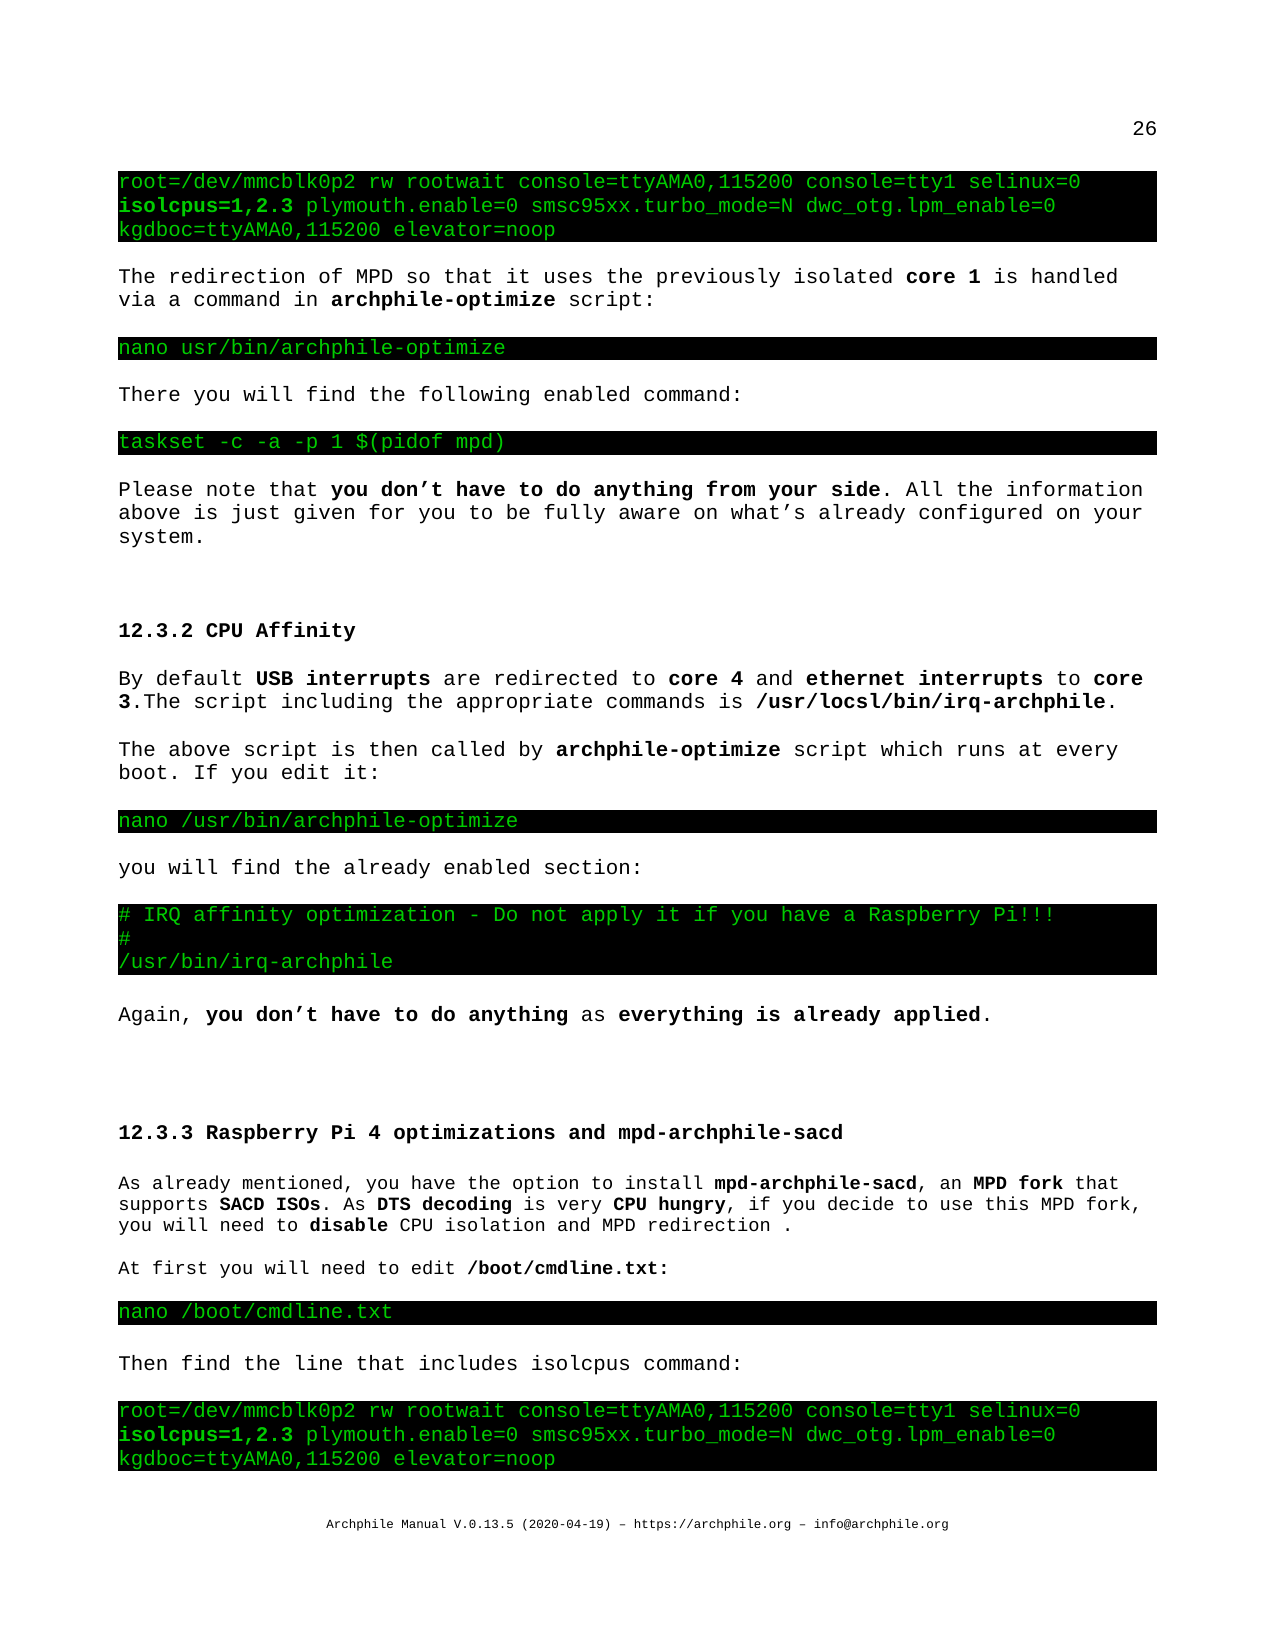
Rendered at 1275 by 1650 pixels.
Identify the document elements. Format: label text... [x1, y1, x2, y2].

text Please note that you don’t have to do anything from your side. All the information above is just given for you to be fully aware on what’s already configured on your system. [118, 479, 1157, 549]
text root=/dev/mmcblk0p2 rw rootwait console=ttyAMA0,115200 console=tty1 selinux=0 isolcpus=1,2.3 plymouth.enable=0 smsc95xx.turbo_mode=N dwc_otg.lpm_enable=0 kgdboc=ttyAMA0,115200 elevator=noop [118, 1401, 1157, 1471]
text There you will find the following enabled command: [118, 384, 1157, 408]
text As already mentioned, you have the option to install mpd-archphile-sacd, an MPD fork that supports SACD ISOs. As DTS decoding is very CPU hungry, if you decide to use this MPD fork, you will need to disable CPU isolation and MPD redirection . [118, 1174, 1157, 1237]
text # IRQ affinity optimization - Do not apply it if you have a Raspberry Pi!!! [118, 904, 1157, 928]
text Again, you don’t have to do anything as everything is already applied. [118, 1003, 1157, 1027]
text you will find the already enabled section: [118, 857, 1157, 881]
text root=/dev/mmcblk0p2 rw rootwait console=ttyAMA0,115200 console=tty1 selinux=0 isolcpus=1,2.3 plymouth.enable=0 smsc95xx.turbo_mode=N dwc_otg.lpm_enable=0 kgdboc=ttyAMA0,115200 elevator=noop [118, 171, 1157, 242]
text 12.3.2 CPU Affinity [118, 621, 1157, 644]
text The redirection of MPD so that it uses the previously isolated core 1 is handled via a command in archphile-optimize script: [118, 266, 1157, 313]
text /usr/bin/irq-archphile [118, 952, 1157, 975]
text At first you will need to edit /boot/cmdline.txt: [118, 1259, 1157, 1280]
text By default USB interrupts are redirected to core 4 and ethernet interrupts to core 3.The script including the appropriate commands is /usr/locsl/bin/irq-archphile. [118, 668, 1157, 715]
text nano /boot/cmdline.txt [118, 1301, 1157, 1325]
text taskset -c -a -p 1 $(pidof mpd) [118, 431, 1157, 455]
text Then find the line that includes isolcpus command: [118, 1353, 1157, 1377]
text The above script is then called by archphile-optimize script which runs at every boot. If you edit it: [118, 739, 1157, 786]
text # [118, 928, 1157, 952]
text 12.3.3 Raspberry Pi 4 optimizations and mpd-archphile-sacd [118, 1122, 1157, 1145]
text nano usr/bin/archphile-optimize [118, 337, 1157, 360]
text nano /usr/bin/archphile-optimize [118, 810, 1157, 833]
